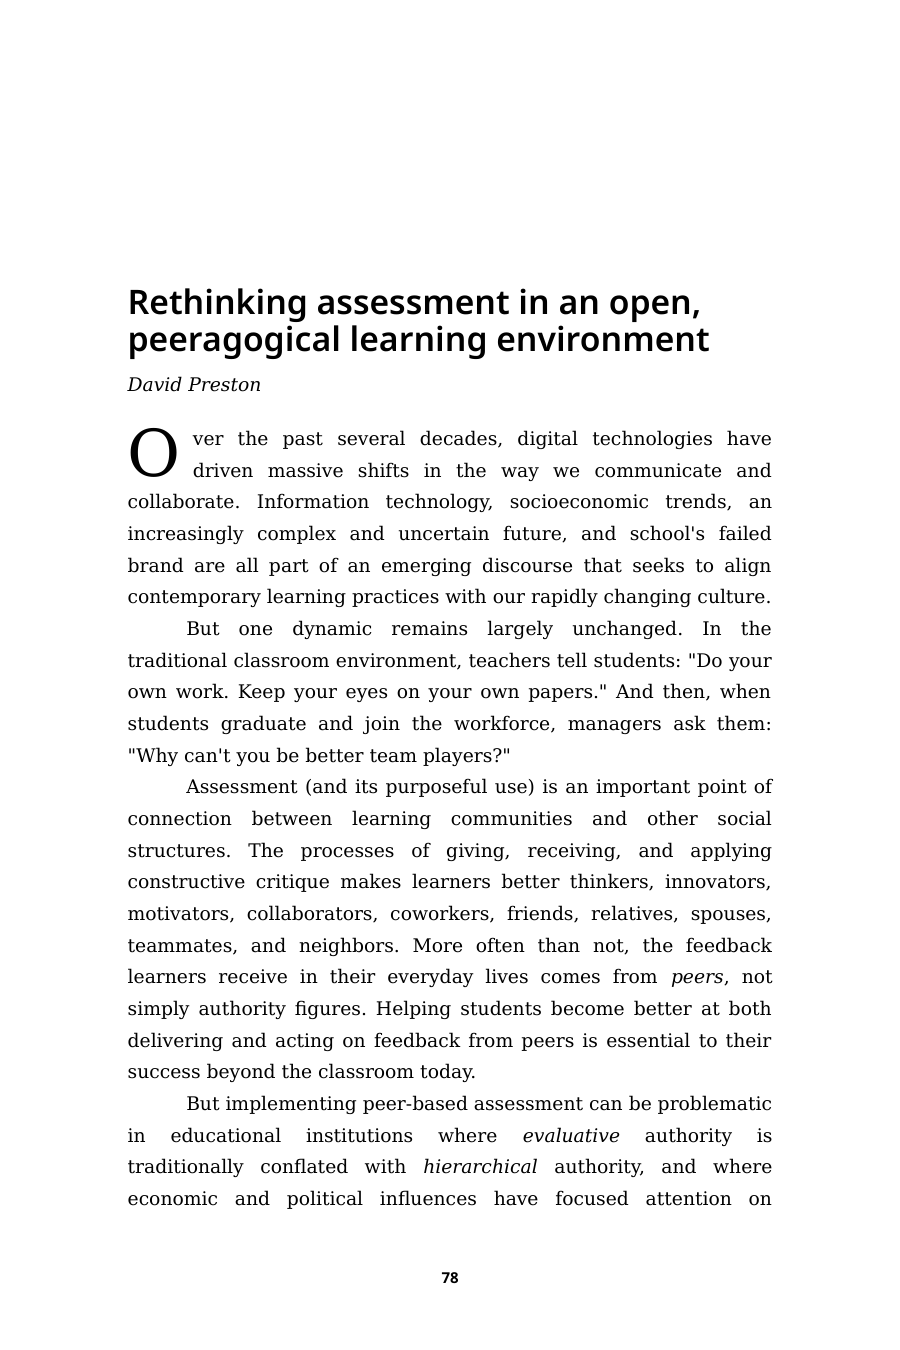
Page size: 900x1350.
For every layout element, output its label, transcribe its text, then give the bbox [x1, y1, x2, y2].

text Over the past several decades, digital technologies have driven massive shifts in the way we communicate and collaborate. Information technology, socioeconomic trends, an increasingly complex and uncertain future, and school's failed brand are all part of an emerging discourse that seeks to align contemporary learning practices with our rapidly changing culture. [127, 428, 772, 608]
text Assessment (and its purposeful use) is an important point of connection between learning communities and other social structures. The processes of giving, receiving, and applying constructive critique makes learners better thinkers, innovators, motivators, collaborators, coworkers, friends, relatives, spouses, teammates, and neighbors. More often than not, the feedback learners receive in their everyday lives comes from peers, not simply authority figures. Helping students become better at both delivering and acting on feedback from peers is essential to their success beyond the classroom today. [127, 776, 772, 1083]
subtitle Rethinking assessment in an open, peeragogical learning environment [127, 283, 772, 361]
text David Preston [127, 374, 772, 396]
text But one dynamic remains largely unchanged. In the traditional classroom environment, teachers tell students: "Do your own work. Keep your eyes on your own papers." And then, when students graduate and join the workforce, managers ask them: "Why can't you be better team players?" [127, 618, 772, 767]
text But implementing peer-based assessment can be problematic in educational institutions where evaluative authority is traditionally conflated with hierarchical authority, and where economic and political influences have focused attention on [127, 1093, 772, 1210]
